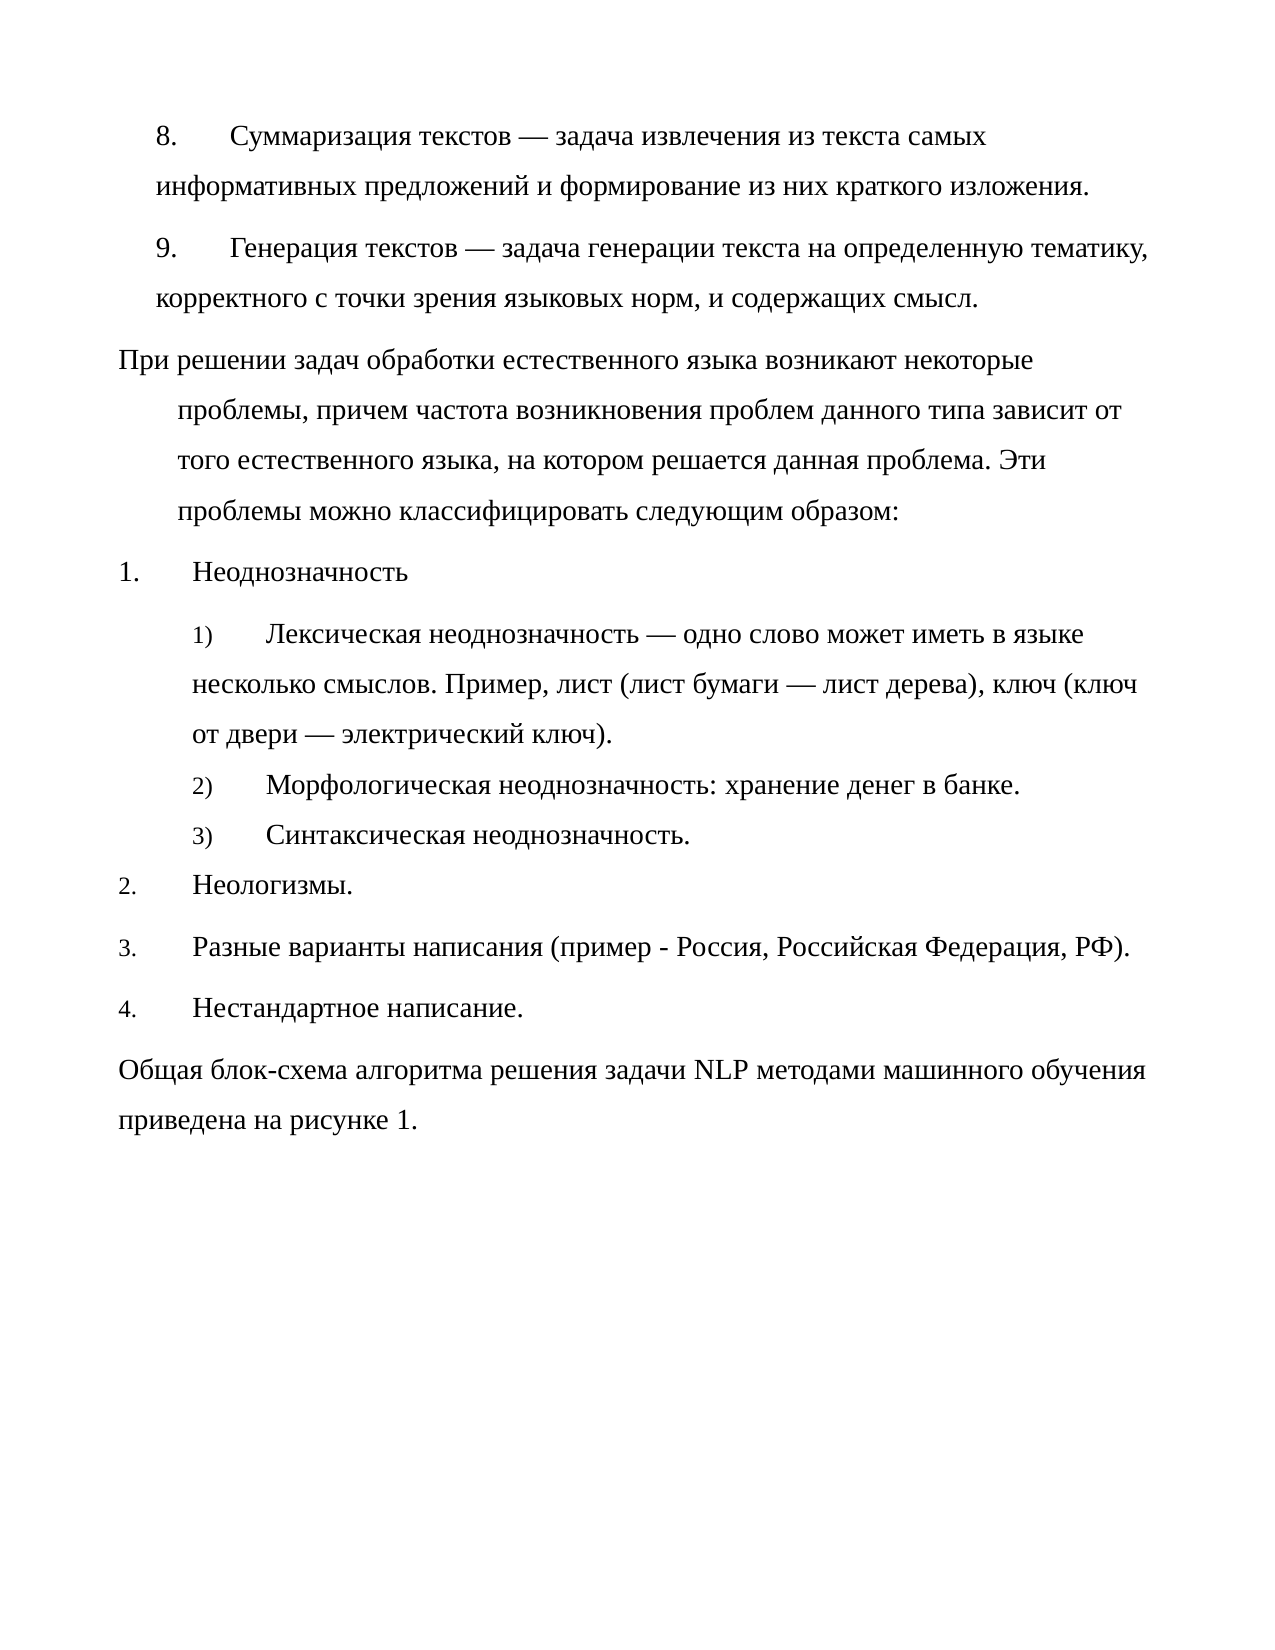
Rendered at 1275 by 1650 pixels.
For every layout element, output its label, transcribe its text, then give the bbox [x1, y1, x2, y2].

list Неоднозначность [118, 554, 1157, 588]
list Нестандартное написание. [118, 991, 1157, 1024]
list Лексическая неоднозначность — одно слово может иметь в языке несколько смыслов. Пример, лист (лист бумаги — лист дерева), ключ (ключ от двери — электрический ключ). [192, 616, 1157, 750]
text Общая блок-схема алгоритма решения задачи NLP методами машинного обучения приведена на рисунке 1. [118, 1052, 1157, 1136]
list Морфологическая неоднозначность: хранение денег в банке. [192, 767, 1157, 800]
list Синтаксическая неоднозначность. [192, 817, 1157, 851]
list Генерация текстов — задача генерации текста на определенную тематику, корректного с точки зрения языковых норм, и содержащих смысл. [156, 230, 1157, 314]
list Разные варианты написания (пример - Россия, Российская Федерация, РФ). [118, 929, 1157, 963]
subtitle При решении задач обработки естественного языка возникают некоторые проблемы, причем частота возникновения проблем данного типа зависит от того естественного языка, на котором решается данная проблема. Эти проблемы можно классифицировать следующим образом: [118, 342, 1157, 526]
list Неологизмы. [118, 867, 1157, 901]
list Суммаризация текстов — задача извлечения из текста самых информативных предложений и формирование из них краткого изложения. [156, 118, 1157, 202]
